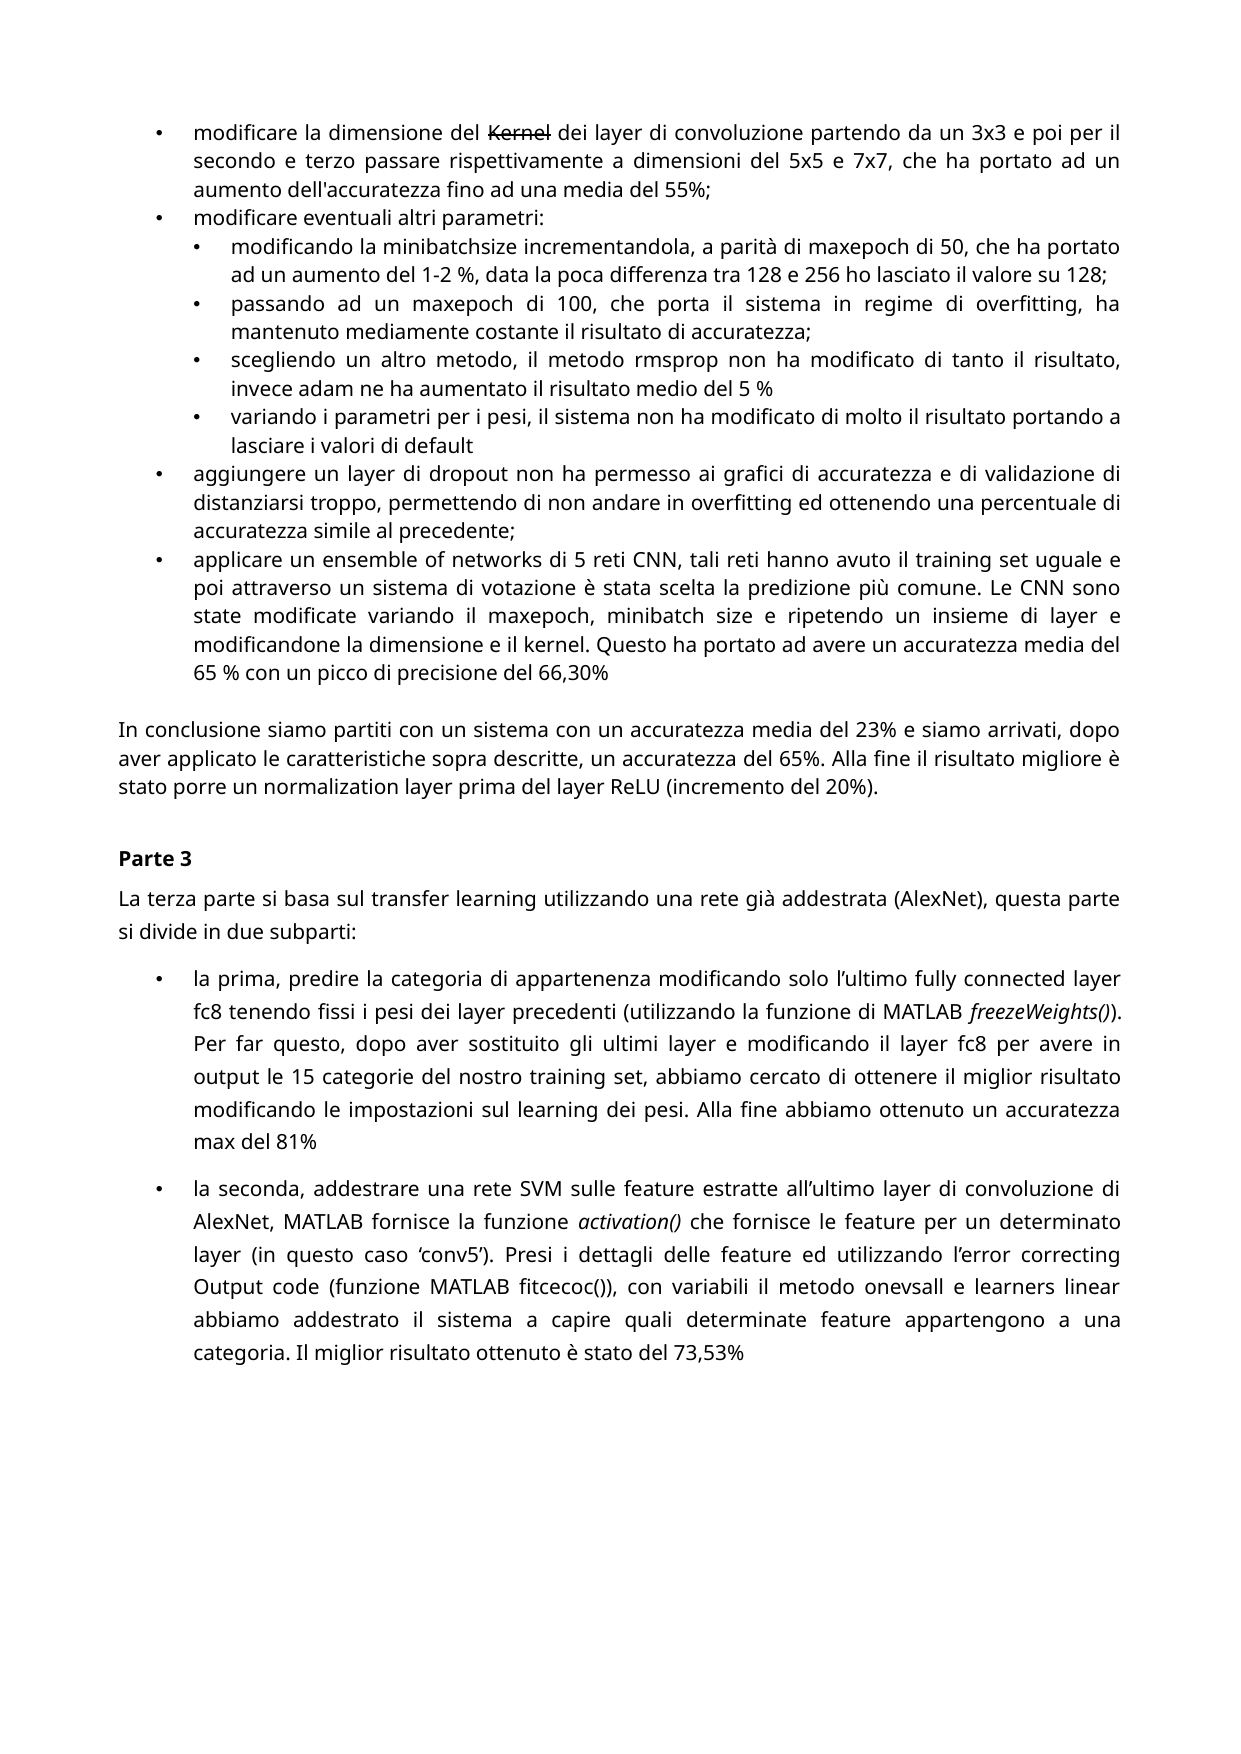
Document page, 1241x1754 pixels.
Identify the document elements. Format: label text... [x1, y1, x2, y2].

list modificando la minibatchsize incrementandola, a parità di maxepoch di 50, che ha portato ad un aumento del 1-2 %, data la poca differenza tra 128 e 256 ho lasciato il valore su 128; [193, 232, 1122, 289]
text In conclusione siamo partiti con un sistema con un accuratezza media del 23% e siamo arrivati, dopo aver applicato le caratteristiche sopra descritte, un accuratezza del 65%. Alla fine il risultato migliore è stato porre un normalization layer prima del layer ReLU (incremento del 20%). [118, 715, 1122, 801]
list modificare eventuali altri parametri: [156, 203, 1122, 232]
text La terza parte si basa sul transfer learning utilizzando una rete già addestrata (AlexNet), questa parte si divide in due subparti: [118, 884, 1122, 946]
list scegliendo un altro metodo, il metodo rmsprop non ha modificato di tanto il risultato, invece adam ne ha aumentato il risultato medio del 5 % [193, 346, 1122, 402]
list la seconda, addestrare una rete SVM sulle feature estratte all’ultimo layer di convoluzione di AlexNet, MATLAB fornisce la funzione activation() che fornisce le feature per un determinato layer (in questo caso ‘conv5’). Presi i dettagli delle feature ed utilizzando l’error correcting Output code (funzione MATLAB fitcecoc()), con variabili il metodo onevsall e learners linear abbiamo addestrato il sistema a capire quali determinate feature appartengono a una categoria. Il miglior risultato ottenuto è stato del 73,53% [156, 1174, 1122, 1366]
list variando i parametri per i pesi, il sistema non ha modificato di molto il risultato portando a lasciare i valori di default [193, 402, 1122, 459]
list la prima, predire la categoria di appartenenza modificando solo l’ultimo fully connected layer fc8 tenendo fissi i pesi dei layer precedenti (utilizzando la funzione di MATLAB freezeWeights()). Per far questo, dopo aver sostituito gli ultimi layer e modificando il layer fc8 per avere in output le 15 categorie del nostro training set, abbiamo cercato di ottenere il miglior risultato modificando le impostazioni sul learning dei pesi. Alla fine abbiamo ottenuto un accuratezza max del 81% [156, 964, 1122, 1156]
list modificare la dimensione del Kernel dei layer di convoluzione partendo da un 3x3 e poi per il secondo e terzo passare rispettivamente a dimensioni del 5x5 e 7x7, che ha portato ad un aumento dell'accuratezza fino ad una media del 55%; [156, 118, 1122, 203]
list applicare un ensemble of networks di 5 reti CNN, tali reti hanno avuto il training set uguale e poi attraverso un sistema di votazione è stata scelta la predizione più comune. Le CNN sono state modificate variando il maxepoch, minibatch size e ripetendo un insieme di layer e modificandone la dimensione e il kernel. Questo ha portato ad avere un accuratezza media del 65 % con un picco di precisione del 66,30% [156, 545, 1122, 687]
list passando ad un maxepoch di 100, che porta il sistema in regime di overfitting, ha mantenuto mediamente costante il risultato di accuratezza; [193, 289, 1122, 346]
list aggiungere un layer di dropout non ha permesso ai grafici di accuratezza e di validazione di distanziarsi troppo, permettendo di non andare in overfitting ed ottenendo una percentuale di accuratezza simile al precedente; [156, 459, 1122, 545]
subtitle Parte 3 [118, 844, 1122, 872]
